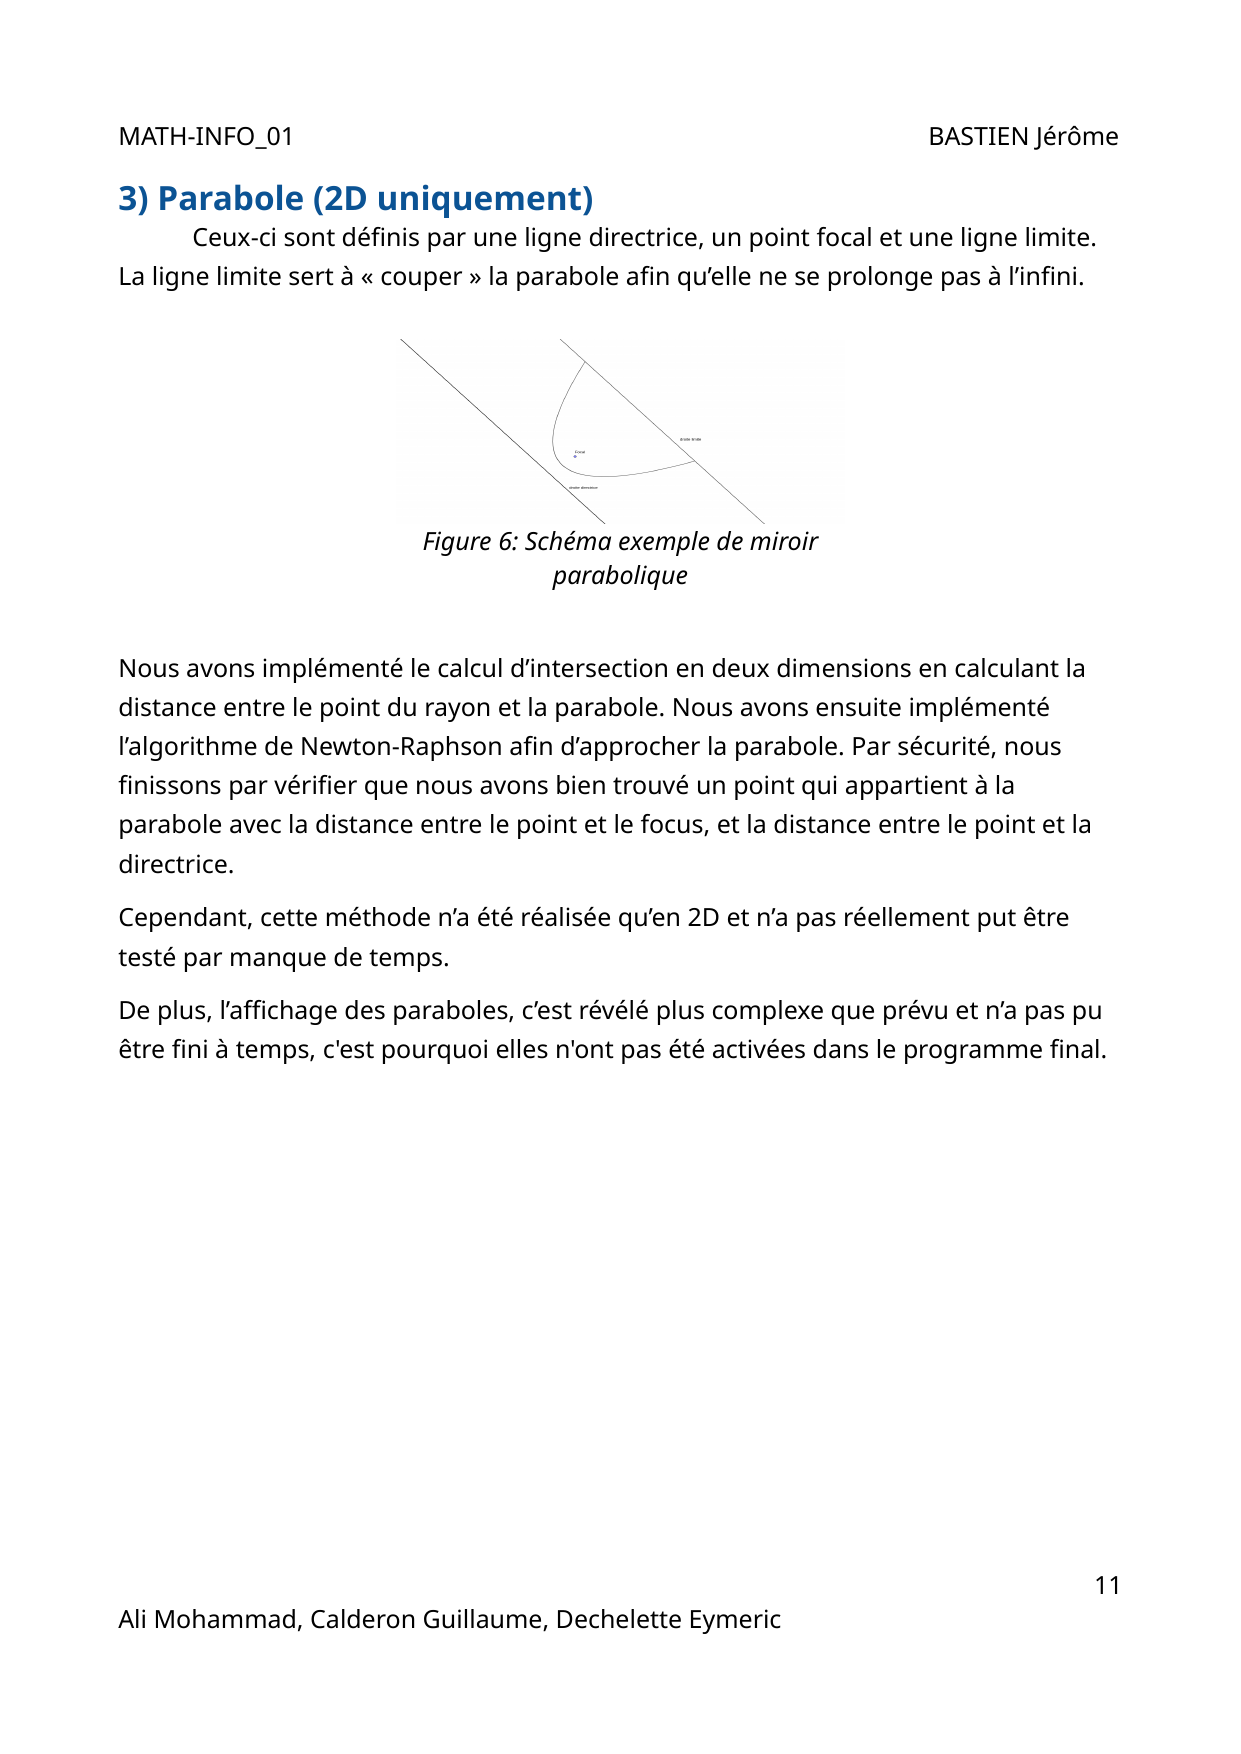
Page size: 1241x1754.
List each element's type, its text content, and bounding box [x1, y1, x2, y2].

subtitle 3) Parabole (2D uniquement) [118, 174, 1122, 220]
text Nous avons implémenté le calcul d’intersection en deux dimensions en calculant la distance entre le point du rayon et la parabole. Nous avons ensuite implémenté l’algorithme de Newton-Raphson afin d’approcher la parabole. Par sécurité, nous finissons par vérifier que nous avons bien trouvé un point qui appartient à la parabole avec la distance entre le point et le focus, et la distance entre le point et la directrice. [118, 650, 1122, 880]
picture [396, 339, 845, 524]
text Cependant, cette méthode n’a été réalisée qu’en 2D et n’a pas réellement put être testé par manque de temps. [118, 900, 1122, 973]
text De plus, l’affichage des paraboles, c’est révélé plus complexe que prévu et n’a pas pu être fini à temps, c'est pourquoi elles n'ont pas été activées dans le programme final. [118, 993, 1122, 1066]
text Figure 6: Schéma exemple de miroir parabolique [396, 524, 844, 592]
text Ceux-ci sont définis par une ligne directrice, un point focal et une ligne limite. La ligne limite sert à « couper » la parabole afin qu’elle ne se prolonge pas à l’infini. [118, 220, 1122, 293]
